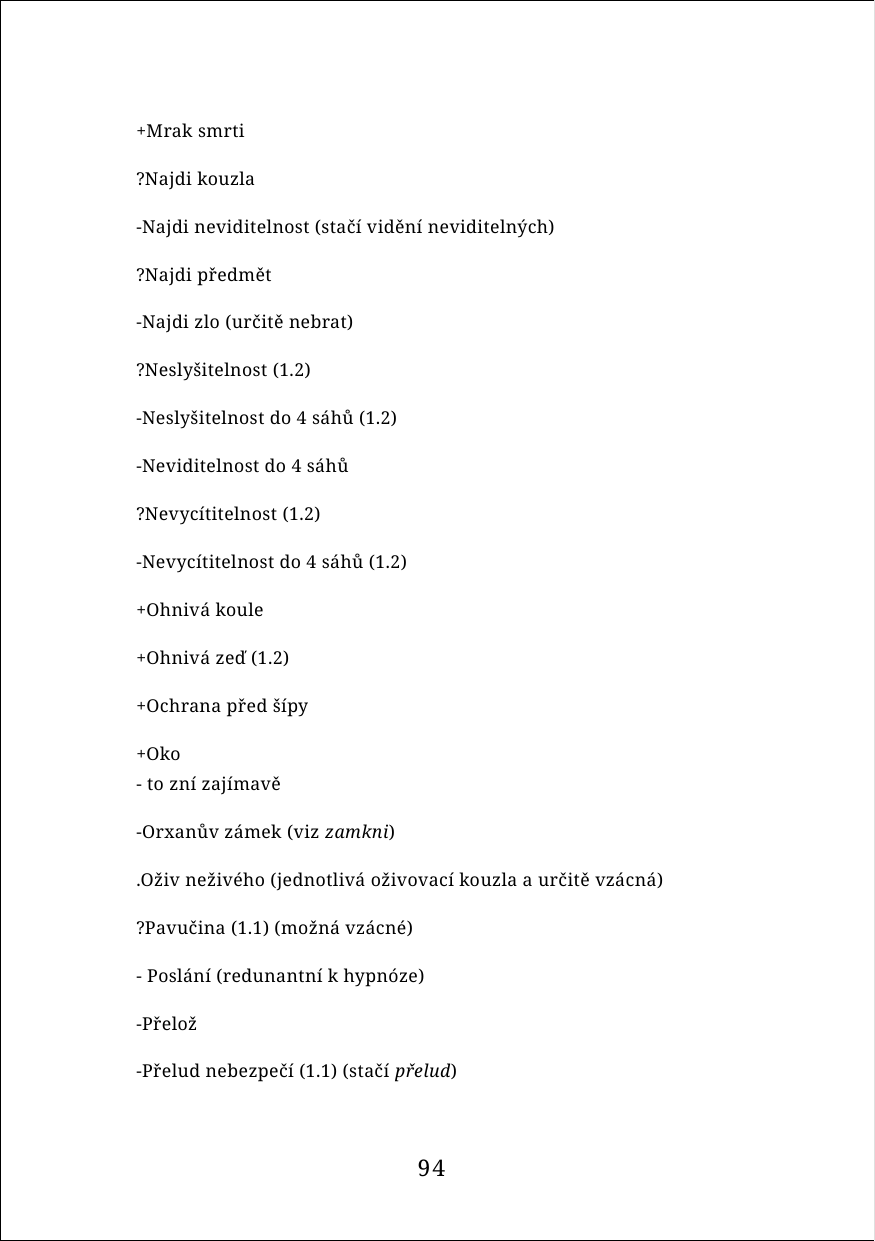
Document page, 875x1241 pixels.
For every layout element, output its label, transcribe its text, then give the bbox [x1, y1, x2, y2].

text +Mrak smrti [136, 118, 756, 142]
text +Oko - to zní zajímavě [136, 741, 756, 796]
text -Nevycítitelnost do 4 sáhů (1.2) [136, 549, 756, 574]
text ?Nevycítitelnost (1.2) [136, 502, 756, 526]
text -Přelož [136, 1011, 756, 1035]
text ?Najdi předmět [136, 262, 756, 286]
text -Neviditelnost do 4 sáhů [136, 454, 756, 478]
text -Najdi zlo (určitě nebrat) [136, 310, 756, 334]
text -Neslyšitelnost do 4 sáhů (1.2) [136, 406, 756, 430]
text +Ohnivá zeď (1.2) [136, 645, 756, 669]
text ?Najdi kouzla [136, 166, 756, 190]
text - Poslání (redunantní k hypnóze) [136, 963, 756, 987]
text +Ohnivá koule [136, 597, 756, 622]
text -Najdi neviditelnost (stačí vidění neviditelných) [136, 214, 756, 238]
text ?Pavučina (1.1) (možná vzácné) [136, 915, 756, 939]
text ?Neslyšitelnost (1.2) [136, 358, 756, 382]
text -Orxanův zámek (viz zamkni) [136, 819, 756, 843]
text .Oživ neživého (jednotlivá oživovací kouzla a určitě vzácná) [136, 867, 756, 891]
text +Ochrana před šípy [136, 693, 756, 717]
text -Přelud nebezpečí (1.1) (stačí přelud) [136, 1059, 756, 1083]
